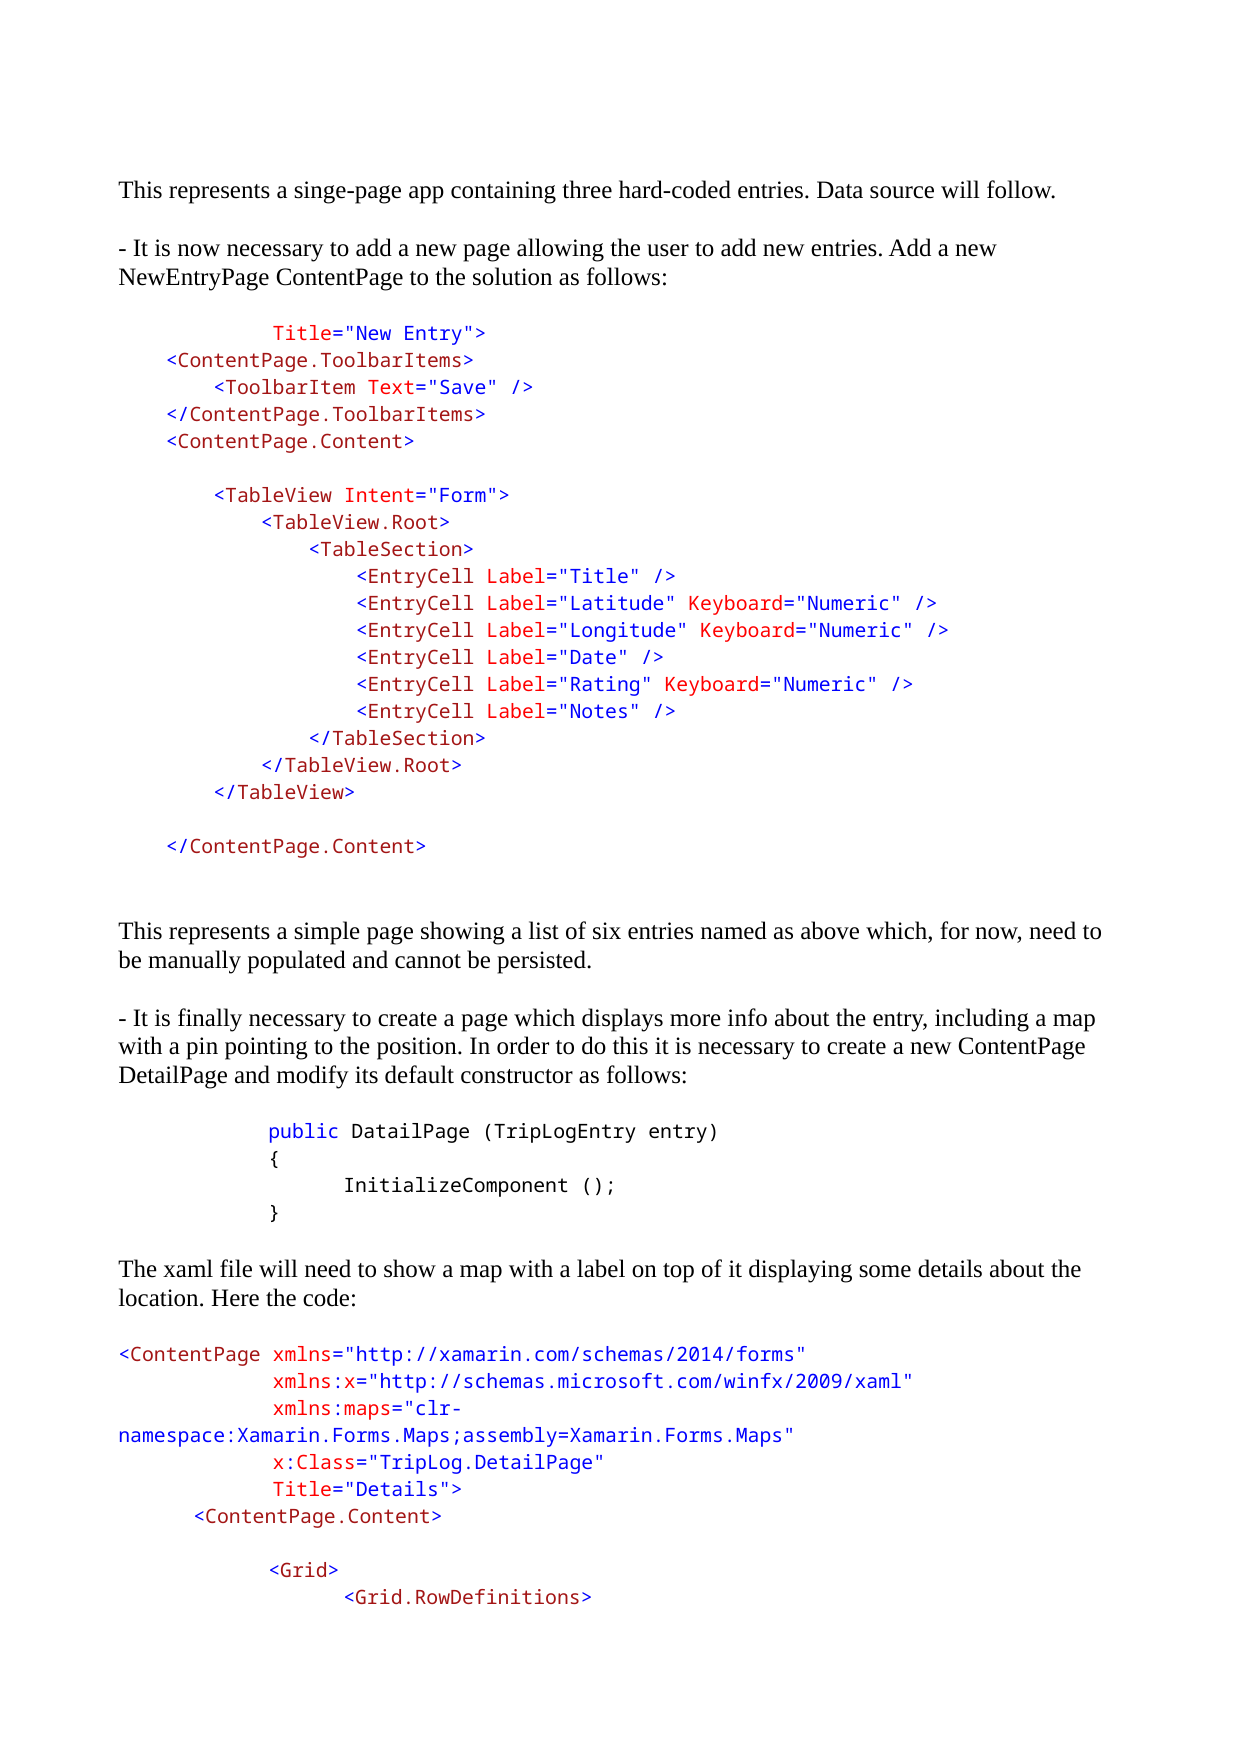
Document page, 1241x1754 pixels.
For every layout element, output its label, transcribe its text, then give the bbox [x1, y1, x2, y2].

text Title="Details"> [118, 1476, 1122, 1502]
text Title="New Entry"> [118, 319, 1122, 346]
text <EntryCell Label="Longitude" Keyboard="Numeric" /> [118, 616, 1122, 643]
text <TableView.Root> [118, 508, 1122, 535]
text <ContentPage.Content> [118, 427, 1122, 454]
text </TableView.Root> [118, 751, 1122, 778]
text The xaml file will need to show a map with a label on top of it displaying some details about the location. Here the code: [118, 1254, 1122, 1312]
text } [118, 1199, 1122, 1226]
text <ContentPage.ToolbarItems> [118, 346, 1122, 373]
text <EntryCell Label="Date" /> [118, 643, 1122, 670]
text This represents a simple page showing a list of six entries named as above which, for now, need to be manually populated and cannot be persisted. [118, 916, 1122, 974]
text <TableView Intent="Form"> [118, 481, 1122, 508]
text <EntryCell Label="Title" /> [118, 562, 1122, 589]
text <Grid.RowDefinitions> [118, 1583, 1122, 1610]
text <ContentPage.Content> [118, 1502, 1122, 1529]
text xmlns:x="http://schemas.microsoft.com/winfx/2009/xaml" [118, 1368, 1122, 1394]
text InitializeComponent (); [118, 1172, 1122, 1199]
text <TableSection> [118, 535, 1122, 562]
text - It is now necessary to add a new page allowing the user to add new entries. Add a new NewEntryPage ContentPage to the solution as follows: [118, 233, 1122, 291]
text </ContentPage.ToolbarItems> [118, 400, 1122, 427]
text </TableSection> [118, 724, 1122, 751]
text <ContentPage xmlns="http://xamarin.com/schemas/2014/forms" [118, 1341, 1122, 1368]
text public DatailPage (TripLogEntry entry) [118, 1118, 1122, 1145]
text This represents a singe-page app containing three hard-coded entries. Data source will follow. [118, 176, 1122, 204]
text <ToolbarItem Text="Save" /> [118, 373, 1122, 400]
text <EntryCell Label="Rating" Keyboard="Numeric" /> [118, 670, 1122, 697]
text <EntryCell Label="Notes" /> [118, 697, 1122, 724]
text { [118, 1145, 1122, 1172]
text x:Class="TripLog.DetailPage" [118, 1448, 1122, 1476]
text </TableView> [118, 778, 1122, 805]
text - It is finally necessary to create a page which displays more info about the entry, including a map with a pin pointing to the position. In order to do this it is necessary to create a new ContentPage DetailPage and modify its default constructor as follows: [118, 1003, 1122, 1089]
text xmlns:maps="clr-namespace:Xamarin.Forms.Maps;assembly=Xamarin.Forms.Maps" [118, 1394, 1122, 1448]
text <Grid> [118, 1556, 1122, 1583]
text </ContentPage.Content> [118, 832, 1122, 859]
text <EntryCell Label="Latitude" Keyboard="Numeric" /> [118, 589, 1122, 616]
